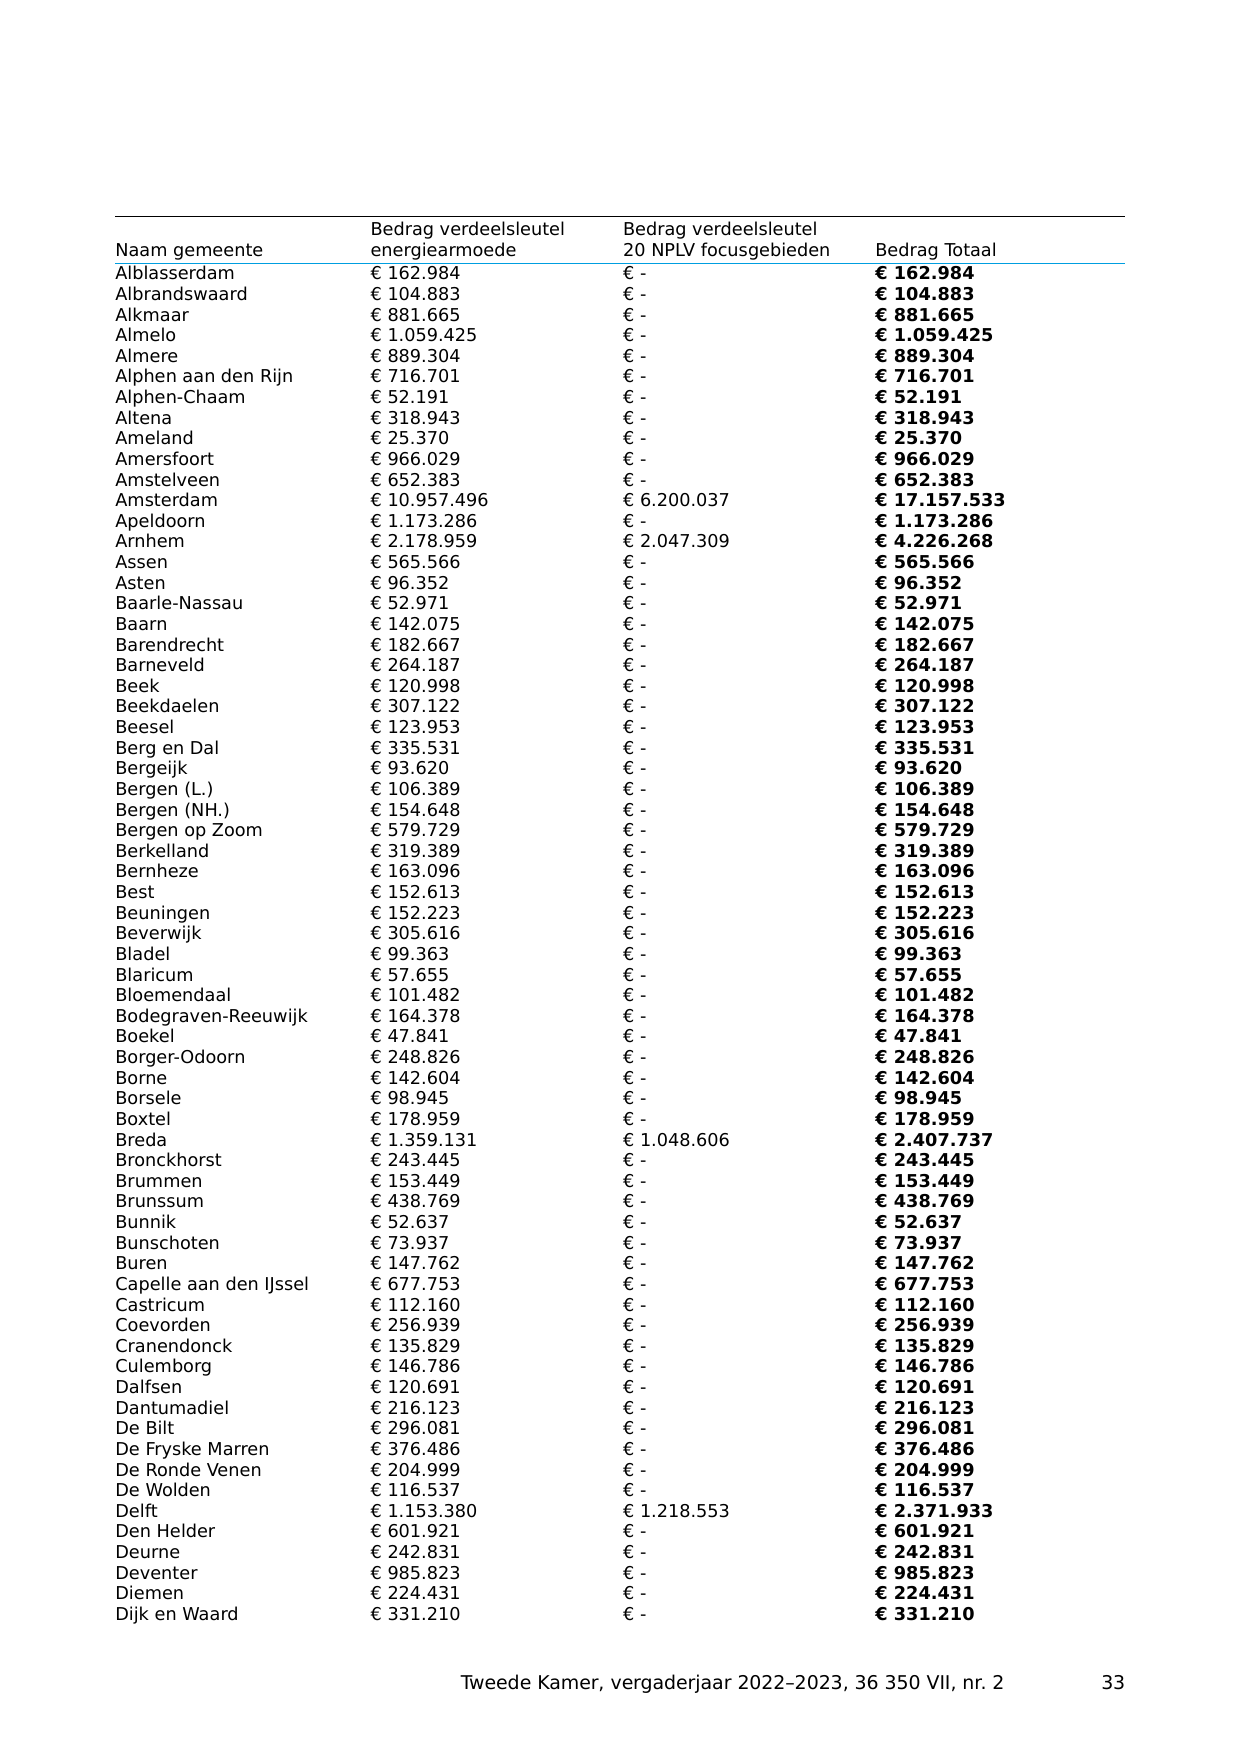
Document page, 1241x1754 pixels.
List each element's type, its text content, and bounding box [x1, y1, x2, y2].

table_cell € 99.363 [368, 944, 620, 964]
table_cell Barneveld [115, 655, 367, 676]
table_cell € 216.123 [368, 1398, 620, 1418]
table_cell Apeldoorn [115, 511, 367, 531]
table_cell Amstelveen [115, 470, 367, 490]
table_cell Alblasserdam [115, 264, 367, 284]
table_cell De Bilt [115, 1418, 367, 1439]
table_cell € 120.998 [368, 676, 620, 696]
table_cell € - [620, 1047, 872, 1068]
table_cell € 163.096 [368, 861, 620, 882]
table_cell € 224.431 [368, 1583, 620, 1604]
table_cell € - [620, 1068, 872, 1088]
table_cell Bedrag verdeelsleutel energiearmoede [368, 217, 620, 263]
table_cell Coevorden [115, 1315, 367, 1336]
table_cell € - [620, 944, 872, 964]
table_cell € 152.223 [368, 903, 620, 923]
table_cell € 305.616 [872, 923, 1125, 944]
table_cell Bergen (L.) [115, 779, 367, 799]
table_cell Diemen [115, 1583, 367, 1604]
table_cell € 163.096 [872, 861, 1125, 882]
table_cell € 243.445 [368, 1150, 620, 1171]
table_cell Beesel [115, 717, 367, 738]
table_cell € 142.604 [872, 1068, 1125, 1088]
table_cell € 135.829 [368, 1336, 620, 1356]
table_cell De Fryske Marren [115, 1439, 367, 1459]
table_cell € 93.620 [368, 758, 620, 779]
table_cell € 52.637 [872, 1212, 1125, 1233]
table_cell Beuningen [115, 903, 367, 923]
table_cell € 296.081 [872, 1418, 1125, 1439]
table_cell € 147.762 [872, 1253, 1125, 1274]
table_cell Naam gemeente [115, 217, 367, 263]
table_cell € 438.769 [872, 1191, 1125, 1212]
table_cell € 52.637 [368, 1212, 620, 1233]
table_cell € 2.407.737 [872, 1130, 1125, 1150]
table_cell € - [620, 387, 872, 408]
table_cell € 243.445 [872, 1150, 1125, 1171]
table_cell € 331.210 [368, 1604, 620, 1624]
table_cell € 248.826 [872, 1047, 1125, 1068]
table_cell € 264.187 [872, 655, 1125, 676]
table_cell Brummen [115, 1171, 367, 1191]
table_cell € 1.359.131 [368, 1130, 620, 1150]
table_cell € 716.701 [872, 366, 1125, 387]
table_cell € 10.957.496 [368, 490, 620, 511]
table_cell € 106.389 [872, 779, 1125, 799]
table_cell Baarn [115, 614, 367, 634]
table_cell Breda [115, 1130, 367, 1150]
table_cell € 164.378 [368, 1006, 620, 1026]
table_cell € 120.691 [872, 1377, 1125, 1398]
table_cell € 376.486 [368, 1439, 620, 1459]
table_cell € 154.648 [368, 800, 620, 820]
table_cell € - [620, 573, 872, 593]
table_cell € 319.389 [368, 841, 620, 861]
table_cell Amsterdam [115, 490, 367, 511]
table_cell € 1.173.286 [368, 511, 620, 531]
table_cell Bunnik [115, 1212, 367, 1233]
table_cell Dalfsen [115, 1377, 367, 1398]
table_cell € 256.939 [368, 1315, 620, 1336]
table_cell € 123.953 [872, 717, 1125, 738]
table_cell € 1.173.286 [872, 511, 1125, 531]
table_cell € - [620, 1583, 872, 1604]
table_cell € 25.370 [368, 428, 620, 449]
table_cell € - [620, 264, 872, 284]
table_cell € - [620, 1274, 872, 1294]
table_cell Alkmaar [115, 305, 367, 325]
table_cell € 101.482 [872, 985, 1125, 1006]
table_cell € - [620, 408, 872, 428]
table_cell € 93.620 [872, 758, 1125, 779]
table_cell € 57.655 [368, 965, 620, 985]
table_cell € 152.613 [872, 882, 1125, 903]
table_cell € 112.160 [368, 1295, 620, 1315]
table_cell € 579.729 [368, 820, 620, 841]
table_cell € 242.831 [368, 1542, 620, 1563]
table_cell Bunschoten [115, 1233, 367, 1253]
table_cell € 716.701 [368, 366, 620, 387]
table_cell € 99.363 [872, 944, 1125, 964]
table_cell € - [620, 470, 872, 490]
table_cell € 57.655 [872, 965, 1125, 985]
table_cell € 153.449 [872, 1171, 1125, 1191]
table_cell € 182.667 [872, 635, 1125, 655]
table_cell € - [620, 779, 872, 799]
table_cell Bodegraven-Reeuwijk [115, 1006, 367, 1026]
table_cell Baarle-Nassau [115, 593, 367, 614]
table_cell € 146.786 [872, 1356, 1125, 1377]
table_cell € - [620, 1295, 872, 1315]
table_cell € - [620, 1604, 872, 1624]
table_cell € 52.971 [368, 593, 620, 614]
table_cell € 98.945 [368, 1088, 620, 1109]
table_cell € 52.971 [872, 593, 1125, 614]
table_cell € 1.059.425 [368, 325, 620, 346]
table_cell € 985.823 [872, 1563, 1125, 1583]
table_cell € - [620, 861, 872, 882]
table_cell € 677.753 [368, 1274, 620, 1294]
table_cell Brunssum [115, 1191, 367, 1212]
table_cell Berkelland [115, 841, 367, 861]
table_cell Capelle aan den IJssel [115, 1274, 367, 1294]
table_cell Buren [115, 1253, 367, 1274]
table_cell Almelo [115, 325, 367, 346]
table_cell € - [620, 635, 872, 655]
table_cell € 104.883 [368, 284, 620, 304]
table_cell € 376.486 [872, 1439, 1125, 1459]
table_cell Deventer [115, 1563, 367, 1583]
table_cell Amersfoort [115, 449, 367, 469]
table_cell € 1.048.606 [620, 1130, 872, 1150]
table_cell € - [620, 325, 872, 346]
table_cell € 256.939 [872, 1315, 1125, 1336]
table_cell € 146.786 [368, 1356, 620, 1377]
table_cell € 966.029 [872, 449, 1125, 469]
table_cell € - [620, 366, 872, 387]
table_cell € - [620, 614, 872, 634]
table_cell Bronckhorst [115, 1150, 367, 1171]
table_cell € 4.226.268 [872, 531, 1125, 552]
table_cell € 162.984 [368, 264, 620, 284]
table_cell € 881.665 [872, 305, 1125, 325]
table_cell € 224.431 [872, 1583, 1125, 1604]
table_cell € 601.921 [872, 1521, 1125, 1542]
table_cell € - [620, 800, 872, 820]
table_cell € 296.081 [368, 1418, 620, 1439]
table_cell Bladel [115, 944, 367, 964]
table_cell € - [620, 1563, 872, 1583]
table_cell Ameland [115, 428, 367, 449]
table_cell € - [620, 985, 872, 1006]
table_cell € - [620, 593, 872, 614]
table_cell Beverwijk [115, 923, 367, 944]
table_cell De Ronde Venen [115, 1460, 367, 1480]
table_cell € 47.841 [368, 1026, 620, 1047]
table_cell € - [620, 1109, 872, 1129]
table_cell Borsele [115, 1088, 367, 1109]
table_cell € 73.937 [872, 1233, 1125, 1253]
table_cell € 2.178.959 [368, 531, 620, 552]
table_cell € 47.841 [872, 1026, 1125, 1047]
table_cell € 96.352 [368, 573, 620, 593]
table_cell € - [620, 449, 872, 469]
table_cell Beek [115, 676, 367, 696]
table_cell € 2.047.309 [620, 531, 872, 552]
table_header Tabel 13 Verdeling koopkrachtmiddelen Aanpak energiearmoede [115, 191, 1125, 216]
table_cell € 116.537 [368, 1480, 620, 1501]
table_cell € - [620, 1212, 872, 1233]
table_cell € - [620, 1398, 872, 1418]
table_cell Bloemendaal [115, 985, 367, 1006]
table_cell € 152.223 [872, 903, 1125, 923]
table_cell € - [620, 655, 872, 676]
table_cell Albrandswaard [115, 284, 367, 304]
table_cell Dijk en Waard [115, 1604, 367, 1624]
table_cell € 985.823 [368, 1563, 620, 1583]
table_cell € 601.921 [368, 1521, 620, 1542]
table_cell Best [115, 882, 367, 903]
table_cell € - [620, 758, 872, 779]
table_cell € 116.537 [872, 1480, 1125, 1501]
table_cell € 164.378 [872, 1006, 1125, 1026]
table_cell € - [620, 552, 872, 573]
table_cell Beekdaelen [115, 696, 367, 717]
table_cell € - [620, 882, 872, 903]
table_cell € - [620, 1006, 872, 1026]
table_cell € 135.829 [872, 1336, 1125, 1356]
table_cell € 966.029 [368, 449, 620, 469]
table_cell € - [620, 1336, 872, 1356]
table_cell € 101.482 [368, 985, 620, 1006]
table_cell € - [620, 1460, 872, 1480]
table_cell € - [620, 1377, 872, 1398]
table_cell € 331.210 [872, 1604, 1125, 1624]
table_cell Asten [115, 573, 367, 593]
table_cell € 652.383 [872, 470, 1125, 490]
table_cell € 677.753 [872, 1274, 1125, 1294]
table_cell € - [620, 1150, 872, 1171]
table_cell € 438.769 [368, 1191, 620, 1212]
table_cell € 881.665 [368, 305, 620, 325]
table_cell € 153.449 [368, 1171, 620, 1191]
table_cell Borne [115, 1068, 367, 1088]
table_cell De Wolden [115, 1480, 367, 1501]
table_cell € 104.883 [872, 284, 1125, 304]
table_cell Delft [115, 1501, 367, 1521]
table_cell € 579.729 [872, 820, 1125, 841]
table_cell € 17.157.533 [872, 490, 1125, 511]
table_cell € 96.352 [872, 573, 1125, 593]
table_cell € 318.943 [368, 408, 620, 428]
table_cell € 204.999 [368, 1460, 620, 1480]
table_cell € - [620, 428, 872, 449]
table_cell Castricum [115, 1295, 367, 1315]
table_cell € - [620, 1088, 872, 1109]
table_cell Bergeijk [115, 758, 367, 779]
table_cell € - [620, 903, 872, 923]
table_cell € 112.160 [872, 1295, 1125, 1315]
table_cell € 120.691 [368, 1377, 620, 1398]
table_cell € - [620, 1191, 872, 1212]
table_cell € 142.604 [368, 1068, 620, 1088]
table_cell € 319.389 [872, 841, 1125, 861]
table_cell € - [620, 1356, 872, 1377]
table_cell € 335.531 [368, 738, 620, 758]
table_cell € - [620, 346, 872, 366]
table_cell € 1.153.380 [368, 1501, 620, 1521]
table_cell € 565.566 [368, 552, 620, 573]
table_cell Berg en Dal [115, 738, 367, 758]
table_cell € - [620, 841, 872, 861]
table_cell € 652.383 [368, 470, 620, 490]
table_cell Bedrag Totaal [872, 217, 1125, 263]
table_cell € 142.075 [872, 614, 1125, 634]
table_cell € - [620, 965, 872, 985]
table_cell € - [620, 284, 872, 304]
table_cell € 1.059.425 [872, 325, 1125, 346]
table_cell € 307.122 [872, 696, 1125, 717]
table_cell € - [620, 1253, 872, 1274]
table_cell € 152.613 [368, 882, 620, 903]
table_cell € - [620, 1418, 872, 1439]
table_cell Culemborg [115, 1356, 367, 1377]
table_cell Borger-Odoorn [115, 1047, 367, 1068]
table_cell Alphen aan den Rijn [115, 366, 367, 387]
table_cell € 565.566 [872, 552, 1125, 573]
table_cell € 147.762 [368, 1253, 620, 1274]
table_cell € - [620, 1439, 872, 1459]
table_cell Deurne [115, 1542, 367, 1563]
table_cell Almere [115, 346, 367, 366]
table_cell € 2.371.933 [872, 1501, 1125, 1521]
table_cell € 307.122 [368, 696, 620, 717]
table_cell € - [620, 696, 872, 717]
table_cell € 25.370 [872, 428, 1125, 449]
table_cell € 106.389 [368, 779, 620, 799]
table_cell € - [620, 1171, 872, 1191]
table_cell € - [620, 923, 872, 944]
table_cell Altena [115, 408, 367, 428]
table_cell € - [620, 511, 872, 531]
table_cell € 6.200.037 [620, 490, 872, 511]
table_cell € 889.304 [872, 346, 1125, 366]
table_cell € 242.831 [872, 1542, 1125, 1563]
table_cell Bernheze [115, 861, 367, 882]
table_cell € - [620, 1542, 872, 1563]
table_cell € - [620, 1233, 872, 1253]
table_cell € 335.531 [872, 738, 1125, 758]
table_cell € 73.937 [368, 1233, 620, 1253]
table_cell € - [620, 1480, 872, 1501]
table_cell Blaricum [115, 965, 367, 985]
table_cell Den Helder [115, 1521, 367, 1542]
table_cell € 318.943 [872, 408, 1125, 428]
table_cell € - [620, 1521, 872, 1542]
table_cell € 162.984 [872, 264, 1125, 284]
table_cell € 305.616 [368, 923, 620, 944]
table_cell Dantumadiel [115, 1398, 367, 1418]
table_cell € - [620, 676, 872, 696]
table_cell Barendrecht [115, 635, 367, 655]
table_cell € 1.218.553 [620, 1501, 872, 1521]
table_cell € 52.191 [368, 387, 620, 408]
table_cell € 216.123 [872, 1398, 1125, 1418]
table_cell € 154.648 [872, 800, 1125, 820]
table_cell Bedrag verdeelsleutel 20 NPLV focusgebieden [620, 217, 872, 263]
table_cell Cranendonck [115, 1336, 367, 1356]
table_cell € - [620, 738, 872, 758]
table_cell € 182.667 [368, 635, 620, 655]
table_cell Boekel [115, 1026, 367, 1047]
table_cell Assen [115, 552, 367, 573]
table_cell € - [620, 1315, 872, 1336]
table_cell € - [620, 717, 872, 738]
table_cell € 98.945 [872, 1088, 1125, 1109]
table_cell € - [620, 305, 872, 325]
table_cell Bergen op Zoom [115, 820, 367, 841]
table_cell Boxtel [115, 1109, 367, 1129]
table_cell € 52.191 [872, 387, 1125, 408]
table_cell € 248.826 [368, 1047, 620, 1068]
table_cell € 120.998 [872, 676, 1125, 696]
table_cell € 178.959 [872, 1109, 1125, 1129]
table_cell € 178.959 [368, 1109, 620, 1129]
table_cell € - [620, 1026, 872, 1047]
table_cell € - [620, 820, 872, 841]
table_cell € 204.999 [872, 1460, 1125, 1480]
table_cell Alphen-Chaam [115, 387, 367, 408]
table_cell € 142.075 [368, 614, 620, 634]
table_cell € 264.187 [368, 655, 620, 676]
table_cell Arnhem [115, 531, 367, 552]
table_cell Bergen (NH.) [115, 800, 367, 820]
table_cell € 123.953 [368, 717, 620, 738]
table_cell € 889.304 [368, 346, 620, 366]
